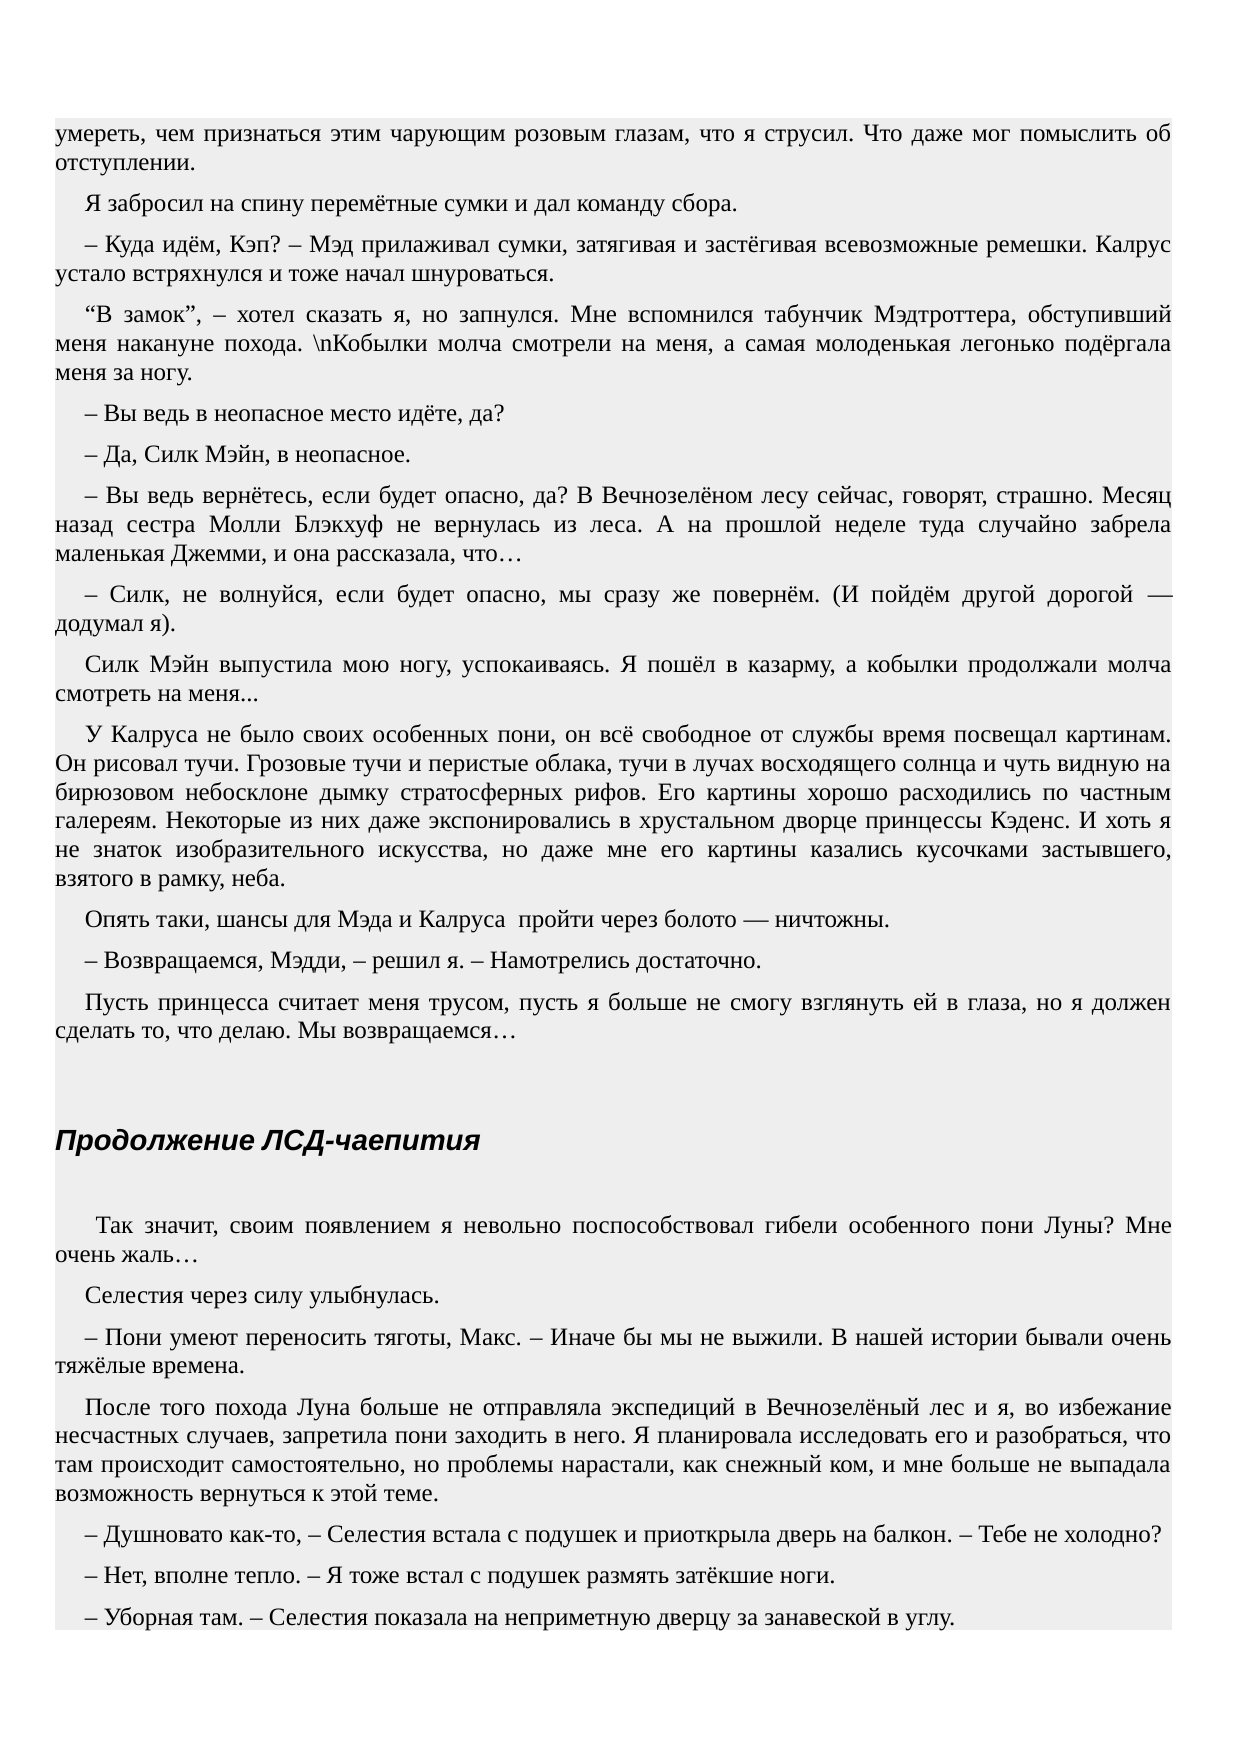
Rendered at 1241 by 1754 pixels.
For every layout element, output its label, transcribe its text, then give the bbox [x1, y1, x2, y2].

text Силк Мэйн выпустила мою ногу, успокаиваясь. Я пошёл в казарму, а кобылки продолжали молча смотреть на меня... [55, 649, 1172, 707]
text – Да, Силк Мэйн, в неопасное. [55, 439, 1172, 468]
text – Возвращаемся, Мэдди, – решил я. – Намотрелись достаточно. [55, 946, 1172, 974]
text – Пони умеют переносить тяготы, Макс. – Иначе бы мы не выжили. В нашей истории бывали очень тяжёлые времена. [55, 1322, 1172, 1379]
text “В замок”, – хотел сказать я, но запнулся. Мне вспомнился табунчик Мэдтроттера, обступивший меня накануне похода. \nКобылки молча смотрели на меня, а самая молоденькая легонько подёргала меня за ногу. [55, 299, 1172, 386]
text Селестия через силу улыбнулась. [55, 1280, 1172, 1309]
subtitle Продолжение ЛСД-чаепития [55, 1123, 1172, 1157]
text – Силк, не волнуйся, если будет опасно, мы сразу же повернём. (И пойдём другой дорогой — додумал я). [55, 579, 1172, 637]
text После того похода Луна больше не отправляла экспедиций в Вечнозелёный лес и я, во избежание несчастных случаев, запретила пони заходить в него. Я планировала исследовать его и разобраться, что там происходит самостоятельно, но проблемы нарастали, как снежный ком, и мне больше не выпадала возможность вернуться к этой теме. [55, 1392, 1172, 1507]
text У Калруса не было своих особенных пони, он всё свободное от службы время посвещал картинам. Он рисовал тучи. Грозовые тучи и перистые облака, тучи в лучах восходящего солнца и чуть видную на бирюзовом небосклоне дымку стратосферных рифов. Его картины хорошо расходились по частным галереям. Некоторые из них даже экспонировались в хрустальном дворце принцессы Кэденс. И хоть я не знаток изобразительного искусства, но даже мне его картины казались кусочками застывшего, взятого в рамку, неба. [55, 719, 1172, 892]
text – Вы ведь в неопасное место идёте, да? [55, 398, 1172, 427]
text – Уборная там. – Селестия показала на неприметную дверцу за занавеской в углу. [55, 1602, 1172, 1630]
text Пусть принцесса считает меня трусом, пусть я больше не смогу взглянуть ей в глаза, но я должен сделать то, что делаю. Мы возвращаемся… [55, 987, 1172, 1044]
text умереть, чем признаться этим чарующим розовым глазам, что я струсил. Что даже мог помыслить об отступлении. [55, 118, 1172, 176]
text – Вы ведь вернётесь, если будет опасно, да? В Вечнозелёном лесу сейчас, говорят, страшно. Месяц назад сестра Молли Блэкхуф не вернулась из леса. А на прошлой неделе туда случайно забрела маленькая Джемми, и она рассказала, что… [55, 481, 1172, 567]
text Я забросил на спину перемётные сумки и дал команду сбора. [55, 188, 1172, 217]
text – Куда идём, Кэп? – Мэд прилаживал сумки, затягивая и застёгивая всевозможные ремешки. Калрус устало встряхнулся и тоже начал шнуроваться. [55, 229, 1172, 287]
text – Душновато как-то, – Селестия встала с подушек и приоткрыла дверь на балкон. – Тебе не холодно? [55, 1519, 1172, 1548]
text – Нет, вполне тепло. – Я тоже встал с подушек размять затёкшие ноги. [55, 1560, 1172, 1589]
text Так значит, своим появлением я невольно поспособствовал гибели особенного пони Луны? Мне очень жаль… [55, 1210, 1172, 1268]
text Опять таки, шансы для Мэда и Калруса пройти через болото — ничтожны. [55, 904, 1172, 933]
